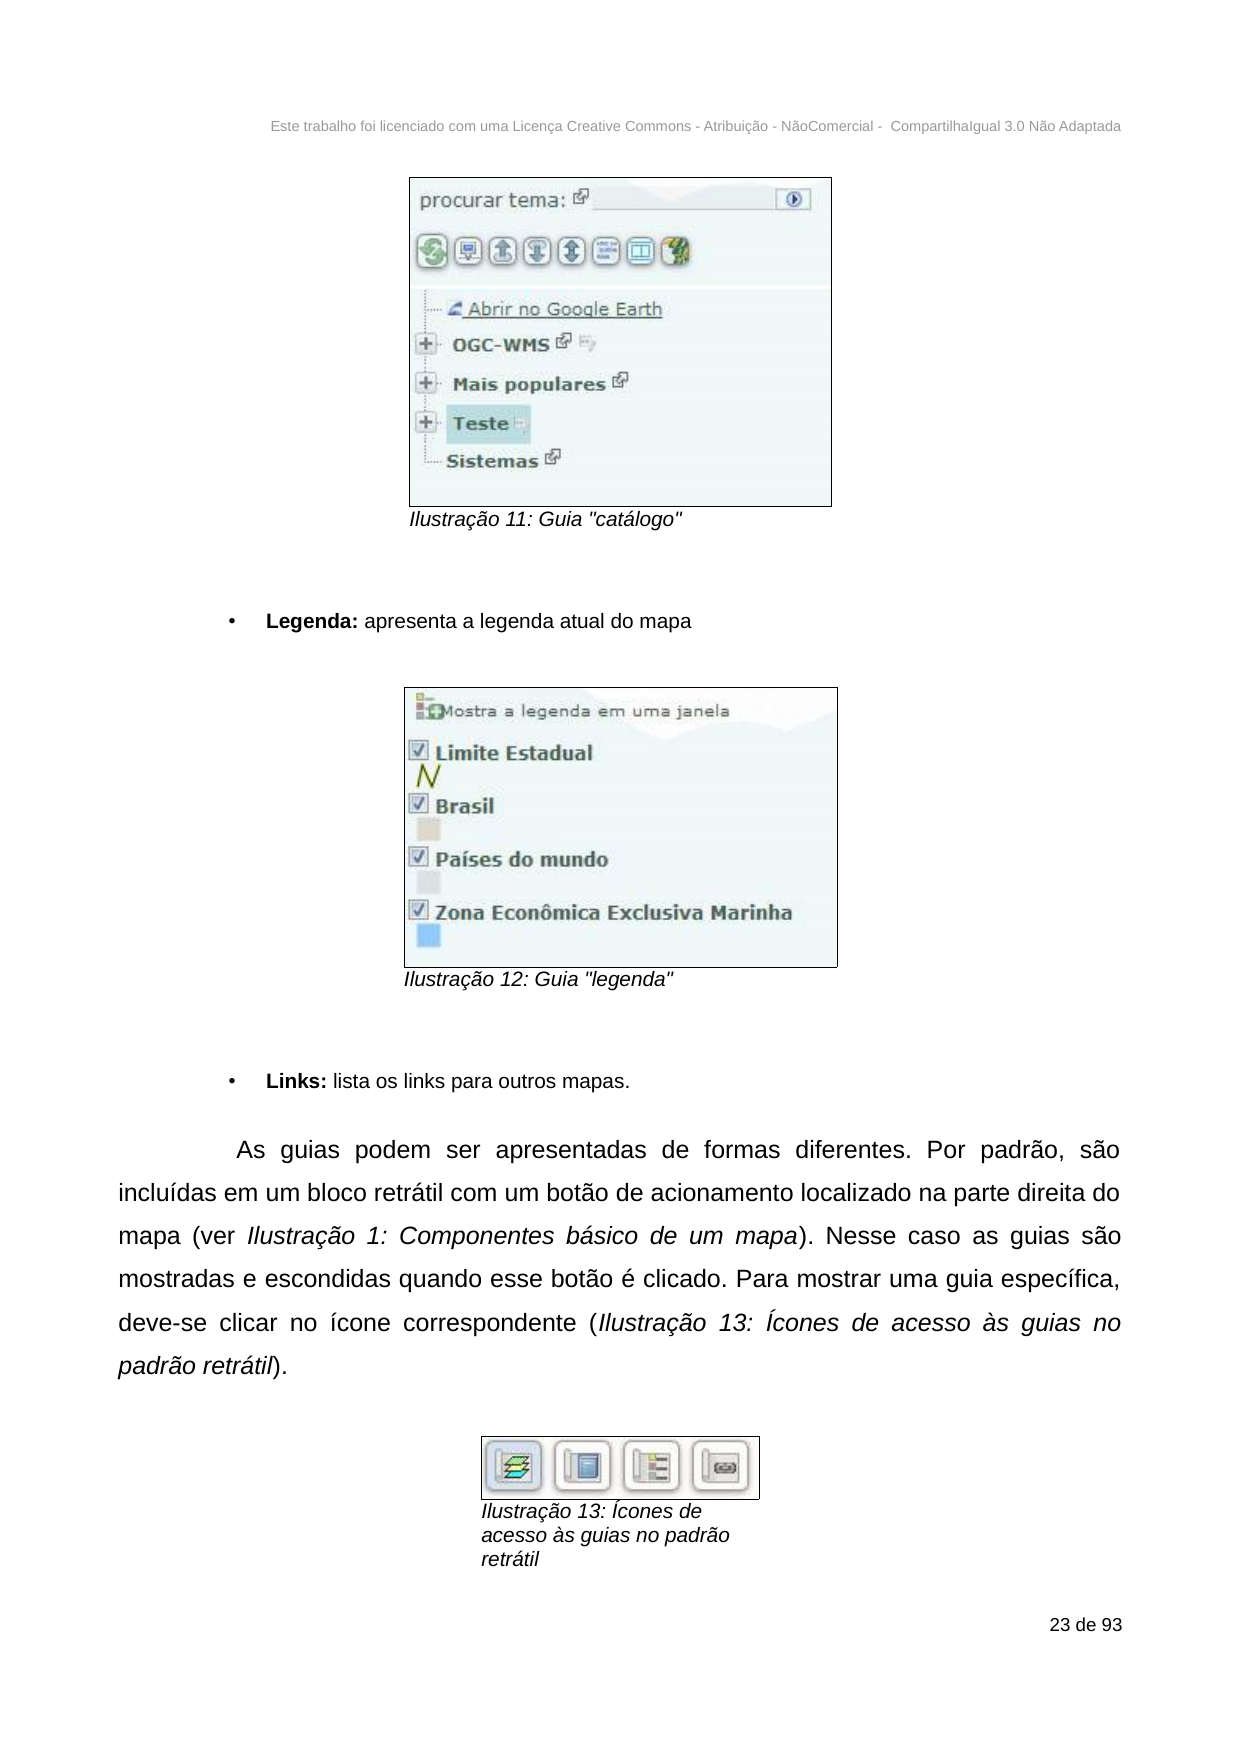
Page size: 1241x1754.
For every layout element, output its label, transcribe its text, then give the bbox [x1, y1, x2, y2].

list Ilustração 12: Guia "legenda" [404, 968, 837, 991]
picture [405, 688, 837, 967]
picture [410, 178, 831, 506]
text As guias podem ser apresentadas de formas diferentes. Por padrão, são incluídas em um bloco retrátil com um botão de acionamento localizado na parte direita do mapa (ver Ilustração 1: Componentes básico de um mapa). Nesse caso as guias são mostradas e escondidas quando esse botão é clicado. Para mostrar uma guia específica, deve-se clicar no ícone correspondente (Ilustração 13: Ícones de acesso às guias no padrão retrátil). [118, 1135, 1122, 1379]
text Ilustração 13: Ícones de acesso às guias no padrão retrátil [481, 1500, 759, 1571]
list Legenda: apresenta a legenda atual do mapa [228, 608, 1122, 633]
picture [482, 1437, 759, 1499]
list Ilustração 11: Guia "catálogo" [409, 507, 831, 531]
list Links: lista os links para outros mapas. [228, 1069, 1122, 1093]
